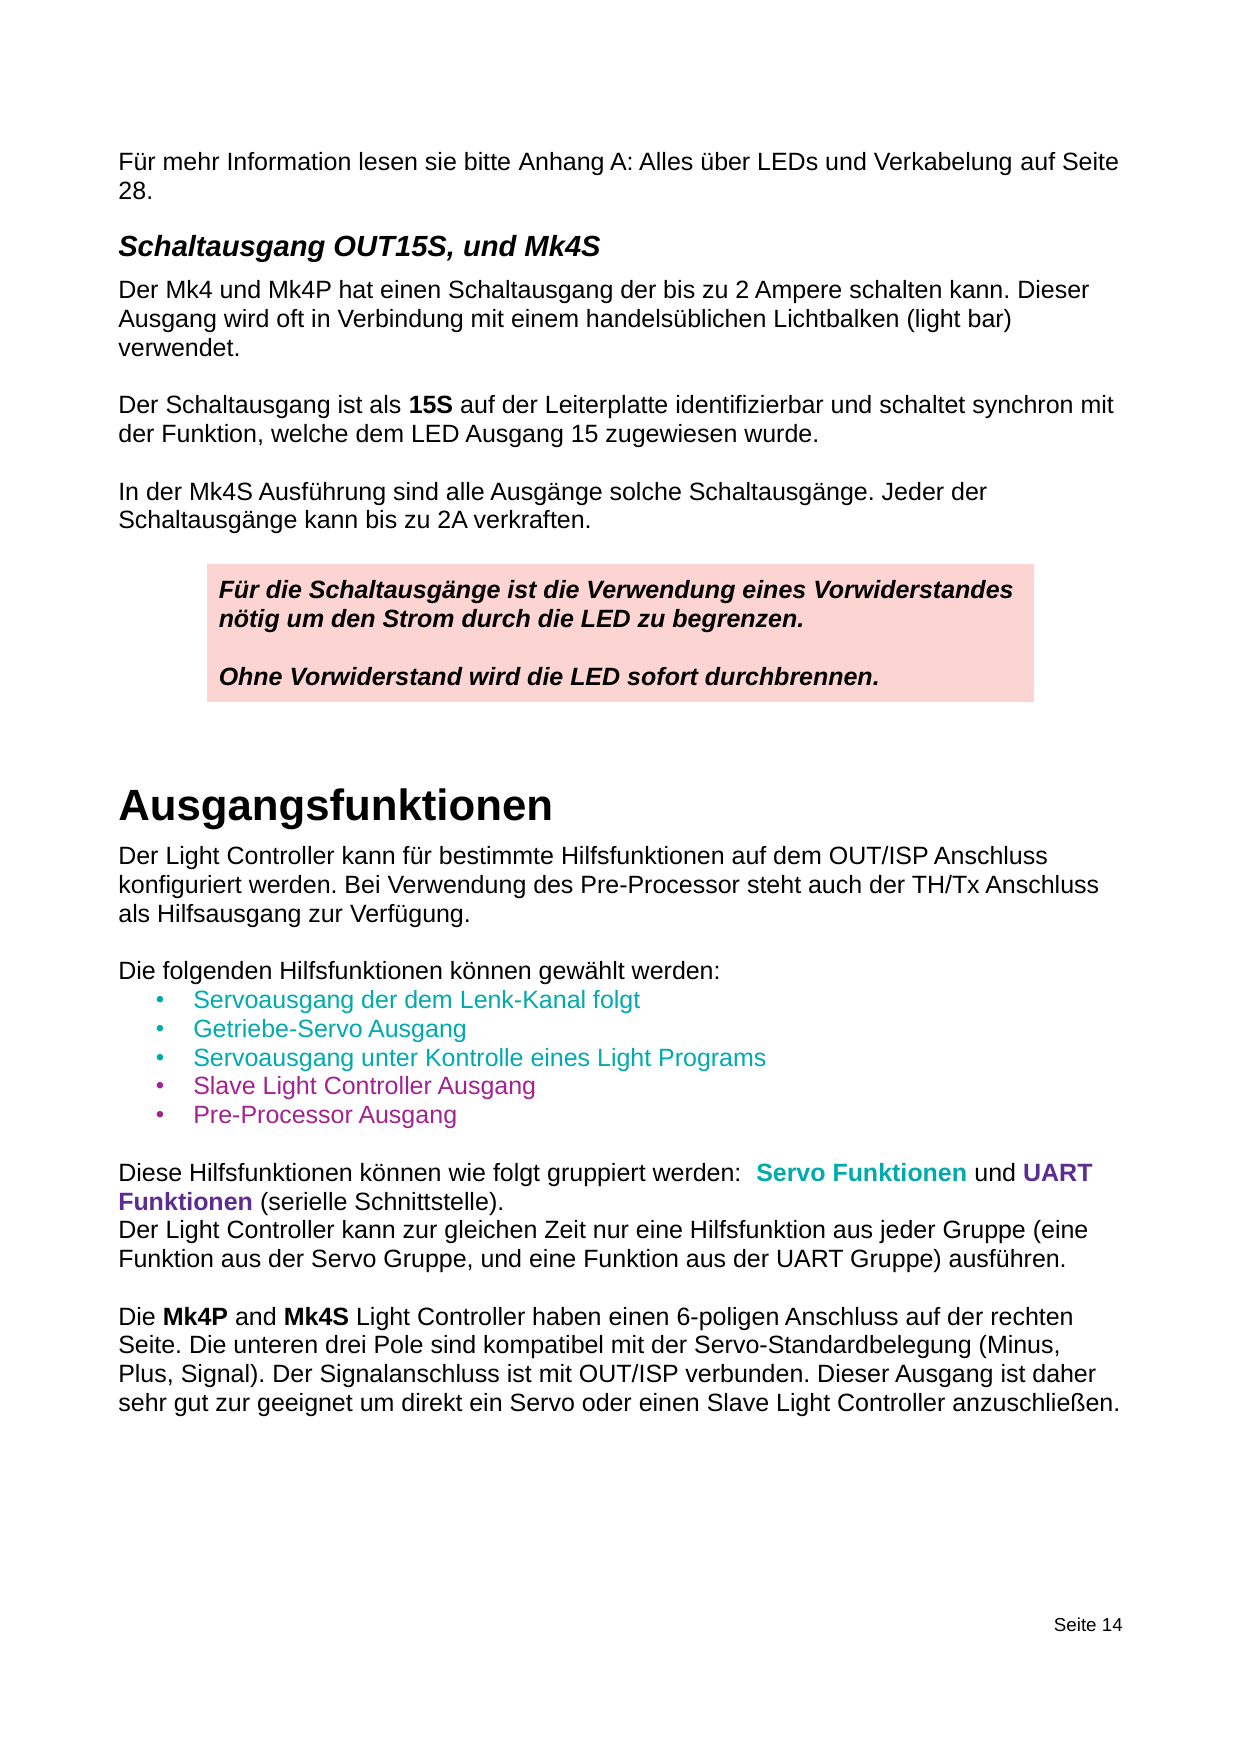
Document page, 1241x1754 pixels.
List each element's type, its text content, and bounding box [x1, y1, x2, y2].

text Der Schaltausgang ist als 15S auf der Leiterplatte identifizierbar und schaltet synchron mit der Funktion, welche dem LED Ausgang 15 zugewiesen wurde. [118, 390, 1122, 448]
list Servoausgang unter Kontrolle eines Light Programs [156, 1042, 1122, 1071]
text Für die Schaltausgänge ist die Verwendung eines Vorwiderstandes nötig um den Strom durch die LED zu begrenzen. [207, 564, 1034, 633]
subtitle Ausgangsfunktionen [118, 779, 1122, 829]
text Der Light Controller kann zur gleichen Zeit nur eine Hilfsfunktion aus jeder Gruppe (eine Funktion aus der Servo Gruppe, und eine Funktion aus der UART Gruppe) ausführen. [118, 1215, 1122, 1273]
text Der Mk4 und Mk4P hat einen Schaltausgang der bis zu 2 Ampere schalten kann. Dieser Ausgang wird oft in Verbindung mit einem handelsüblichen Lichtbalken (light bar) verwendet. [118, 275, 1122, 362]
text Die folgenden Hilfsfunktionen können gewählt werden: [118, 956, 1122, 985]
list Getriebe-Servo Ausgang [156, 1014, 1122, 1042]
subtitle Schaltausgang OUT15S, und Mk4S [118, 229, 1122, 263]
text Ohne Vorwiderstand wird die LED sofort durchbrennen. [207, 662, 1034, 702]
list Pre-Processor Ausgang [156, 1100, 1122, 1129]
text Für mehr Information lesen sie bitte Anhang A: Alles über LEDs und Verkabelung auf Seite 27. [118, 147, 1122, 204]
text Der Light Controller kann für bestimmte Hilfsfunktionen auf dem OUT/ISP Anschluss konfiguriert werden. Bei Verwendung des Pre-Processor steht auch der TH/Tx Anschluss als Hilfsausgang zur Verfügung. [118, 841, 1122, 927]
text Diese Hilfsfunktionen können wie folgt gruppiert werden: Servo Funktionen und UART Funktionen (serielle Schnittstelle). [118, 1158, 1122, 1215]
text Die Mk4P and Mk4S Light Controller haben einen 6-poligen Anschluss auf der rechten Seite. Die unteren drei Pole sind kompatibel mit der Servo-Standardbelegung (Minus, Plus, Signal). Der Signalanschluss ist mit OUT/ISP verbunden. Dieser Ausgang ist daher sehr gut zur geeignet um direkt ein Servo oder einen Slave Light Controller anzuschließen. [118, 1302, 1122, 1417]
text In der Mk4S Ausführung sind alle Ausgänge solche Schaltausgänge. Jeder der Schaltausgänge kann bis zu 2A verkraften. [118, 477, 1122, 534]
list Servoausgang der dem Lenk-Kanal folgt [156, 985, 1122, 1014]
list Slave Light Controller Ausgang [156, 1071, 1122, 1100]
